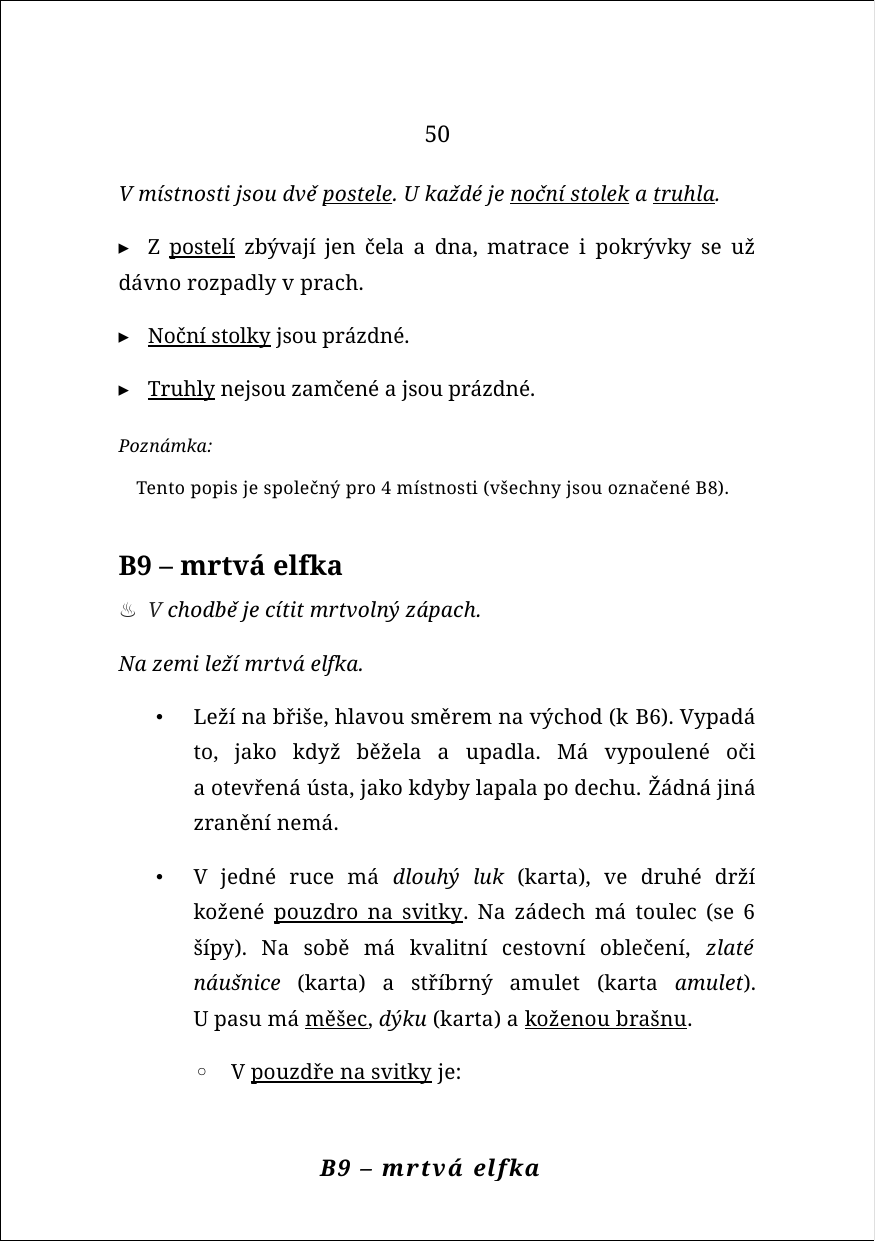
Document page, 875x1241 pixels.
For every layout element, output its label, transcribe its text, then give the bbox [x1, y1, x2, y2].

list V⁠ jedné ruce má dlouhý luk (karta), ve druhé drží kožené pouzdro na svitky. Na zádech má toulec (se 6 šípy). Na sobě má kvalitní cestovní oblečení, zlaté náušnice (karta) a⁠ stříbrný amulet (karta amulet). U⁠ pasu má měšec, dýku (karta) a⁠ koženou brašnu. [156, 862, 756, 1032]
text Tento popis je společný pro 4 místnosti (všechny jsou označené B8). [136, 475, 756, 499]
text Poznámka: [118, 433, 756, 457]
text ▸ Truhly nejsou zamčené a⁠ jsou prázdné. [118, 374, 756, 403]
list V⁠ pouzdře na svitky je: [193, 1057, 756, 1086]
text V⁠ místnosti jsou dvě postele. U⁠ každé je noční stolek a⁠ truhla. [118, 179, 756, 207]
subtitle B9 – mrtvá elfka [118, 547, 756, 584]
list Leží na břiše, hlavou směrem na východ (k⁠ B6). Vypadá to, jako když běžela a⁠ upadla. Má vypoulené oči a⁠ otevřená ústa, jako kdyby lapala po dechu. Žádná jiná zranění nemá. [156, 702, 756, 837]
text ▸ Z⁠ postelí zbývají jen čela a⁠ dna, matrace i⁠ pokrývky se už dávno rozpadly v⁠ prach. [118, 232, 756, 296]
text Na zemi leží mrtvá elfka. [118, 649, 756, 677]
text ▸ Noční stolky jsou prázdné. [118, 321, 756, 349]
text ♨ V⁠ chodbě je cítit mrtvolný zápach. [118, 596, 756, 624]
